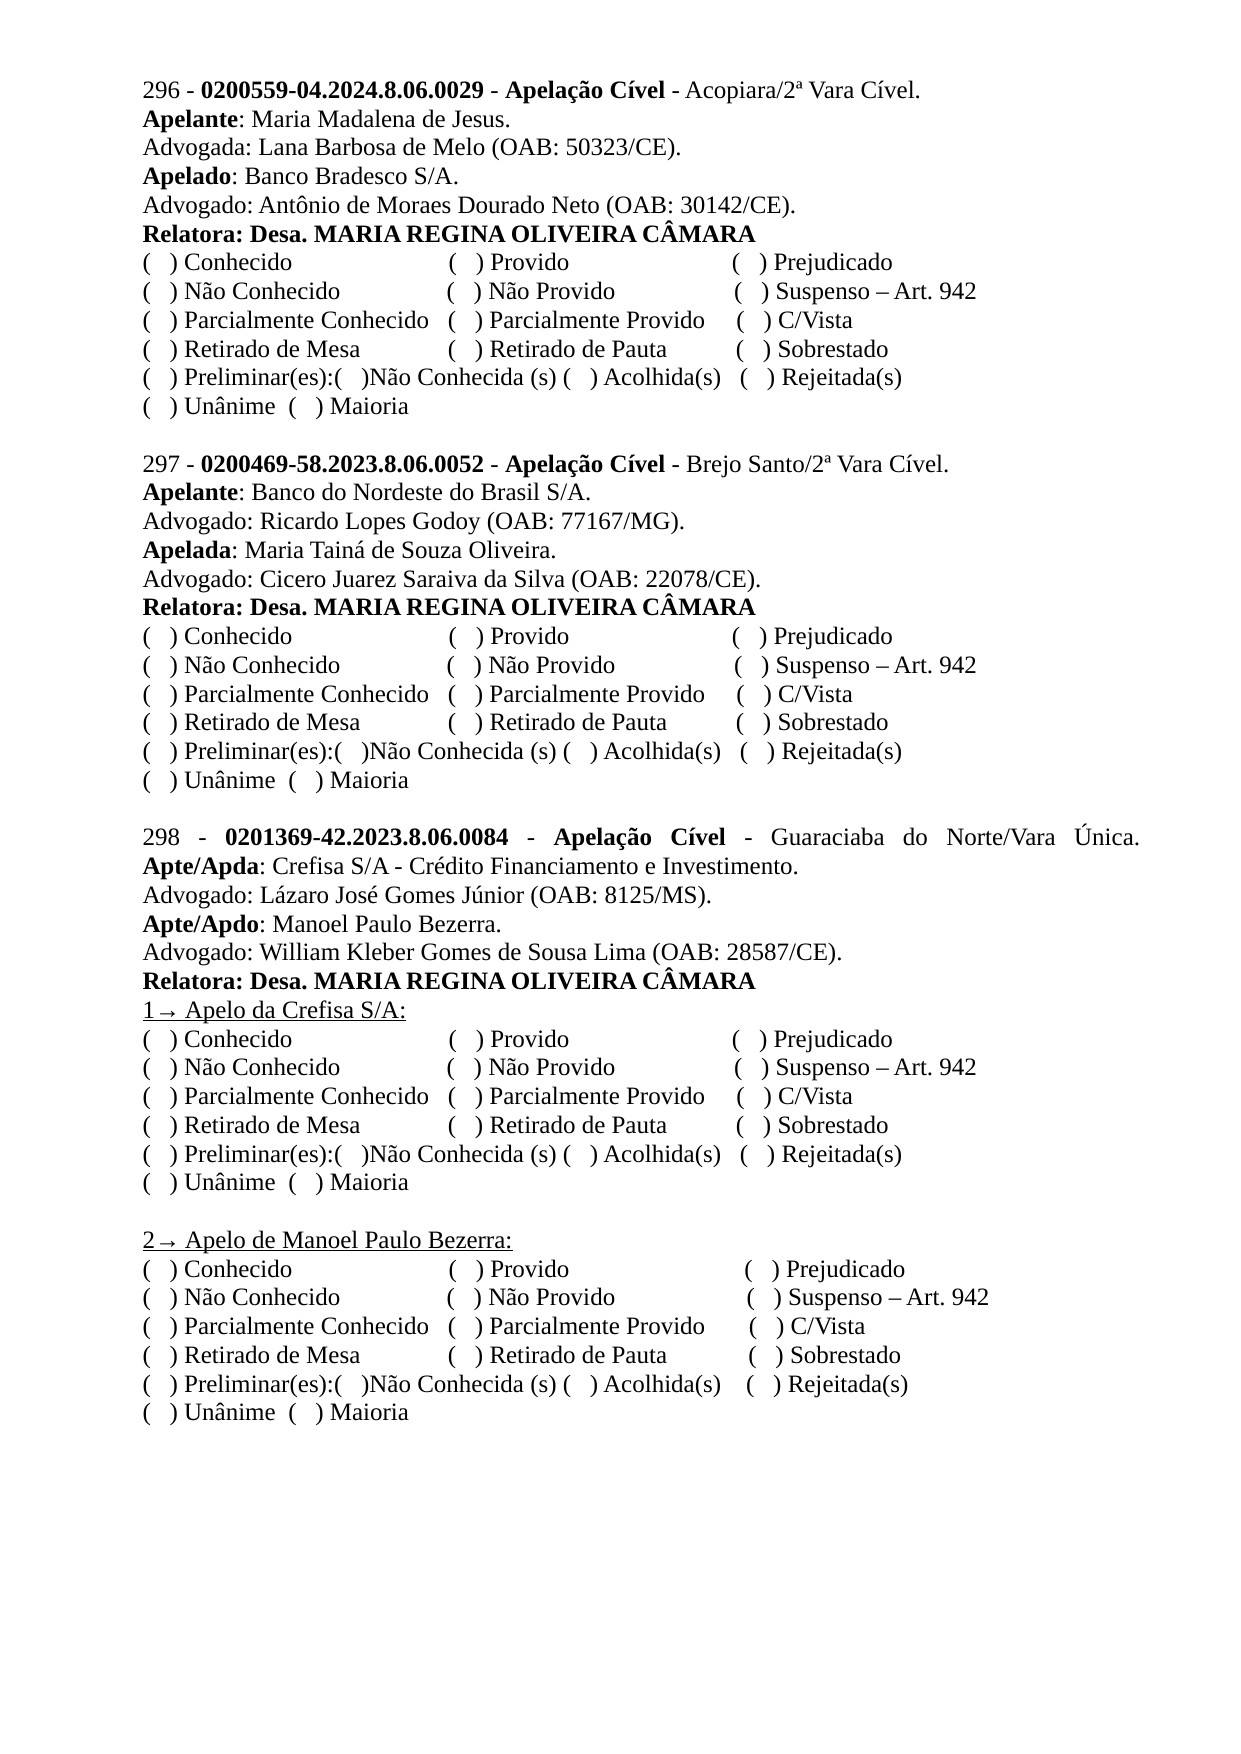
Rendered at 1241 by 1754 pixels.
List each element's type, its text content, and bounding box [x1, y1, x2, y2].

text 298 - 0201369-42.2023.8.06.0084 - Apelação Cível - Guaraciaba do Norte/Vara Única. Apte/Apda: Crefisa S/A - Crédito Financiamento e Investimento. [142, 822, 1141, 880]
text ( ) Conhecido ( ) Provido ( ) Prejudicado [142, 1024, 1141, 1052]
text ( ) Preliminar(es):( )Não Conhecida (s) ( ) Acolhida(s) ( ) Rejeitada(s) [142, 1139, 1158, 1167]
text ( ) Retirado de Mesa ( ) Retirado de Pauta ( ) Sobrestado [142, 334, 1158, 362]
text ( ) Unânime ( ) Maioria [142, 1167, 1158, 1196]
text ( ) Parcialmente Conhecido ( ) Parcialmente Provido ( ) C/Vista [142, 1081, 1158, 1110]
text ( ) Unânime ( ) Maioria [142, 1397, 1158, 1426]
text Apelado: Banco Bradesco S/A. [142, 161, 1141, 190]
text Advogado: Lázaro José Gomes Júnior (OAB: 8125/MS). [142, 880, 1141, 909]
text ( ) Não Conhecido ( ) Não Provido ( ) Suspenso – Art. 942 [142, 1052, 1158, 1081]
text ( ) Não Conhecido ( ) Não Provido ( ) Suspenso – Art. 942 [142, 1282, 1158, 1311]
text Advogado: Ricardo Lopes Godoy (OAB: 77167/MG). [142, 506, 1141, 535]
text 296 - 0200559-04.2024.8.06.0029 - Apelação Cível - Acopiara/2ª Vara Cível. [142, 75, 1141, 104]
text Apelada: Maria Tainá de Souza Oliveira. [142, 535, 1141, 564]
text ( ) Unânime ( ) Maioria [142, 765, 1158, 794]
text Advogado: Antônio de Moraes Dourado Neto (OAB: 30142/CE). [142, 190, 1141, 219]
text ( ) Parcialmente Conhecido ( ) Parcialmente Provido ( ) C/Vista [142, 1311, 1158, 1340]
text Advogada: Lana Barbosa de Melo (OAB: 50323/CE). [142, 132, 1141, 161]
text ( ) Preliminar(es):( )Não Conhecida (s) ( ) Acolhida(s) ( ) Rejeitada(s) [142, 1369, 1158, 1397]
text ( ) Retirado de Mesa ( ) Retirado de Pauta ( ) Sobrestado [142, 707, 1158, 736]
text Advogado: William Kleber Gomes de Sousa Lima (OAB: 28587/CE). [142, 937, 1141, 966]
text Relatora: Desa. MARIA REGINA OLIVEIRA CÂMARA [142, 966, 1141, 995]
text 297 - 0200469-58.2023.8.06.0052 - Apelação Cível - Brejo Santo/2ª Vara Cível. [142, 449, 1141, 477]
text ( ) Retirado de Mesa ( ) Retirado de Pauta ( ) Sobrestado [142, 1110, 1158, 1139]
text Relatora: Desa. MARIA REGINA OLIVEIRA CÂMARA [142, 219, 1141, 247]
text ( ) Retirado de Mesa ( ) Retirado de Pauta ( ) Sobrestado [142, 1340, 1158, 1369]
text 2→ Apelo de Manoel Paulo Bezerra: [142, 1225, 1141, 1254]
text Apte/Apdo: Manoel Paulo Bezerra. [142, 909, 1141, 937]
text ( ) Conhecido ( ) Provido ( ) Prejudicado [142, 247, 1141, 276]
text ( ) Preliminar(es):( )Não Conhecida (s) ( ) Acolhida(s) ( ) Rejeitada(s) [142, 736, 1158, 765]
text Apelante: Banco do Nordeste do Brasil S/A. [142, 477, 1141, 506]
text Relatora: Desa. MARIA REGINA OLIVEIRA CÂMARA [142, 592, 1141, 621]
text Apelante: Maria Madalena de Jesus. [142, 104, 1141, 132]
text ( ) Parcialmente Conhecido ( ) Parcialmente Provido ( ) C/Vista [142, 679, 1158, 707]
text Advogado: Cicero Juarez Saraiva da Silva (OAB: 22078/CE). [142, 564, 1141, 592]
text ( ) Parcialmente Conhecido ( ) Parcialmente Provido ( ) C/Vista [142, 305, 1158, 334]
text ( ) Preliminar(es):( )Não Conhecida (s) ( ) Acolhida(s) ( ) Rejeitada(s) [142, 362, 1158, 391]
text 1→ Apelo da Crefisa S/A: [142, 995, 1141, 1024]
text ( ) Não Conhecido ( ) Não Provido ( ) Suspenso – Art. 942 [142, 276, 1158, 305]
text ( ) Conhecido ( ) Provido ( ) Prejudicado [142, 621, 1141, 650]
text ( ) Unânime ( ) Maioria [142, 391, 1158, 420]
text ( ) Não Conhecido ( ) Não Provido ( ) Suspenso – Art. 942 [142, 650, 1158, 679]
text ( ) Conhecido ( ) Provido ( ) Prejudicado [142, 1254, 1141, 1282]
